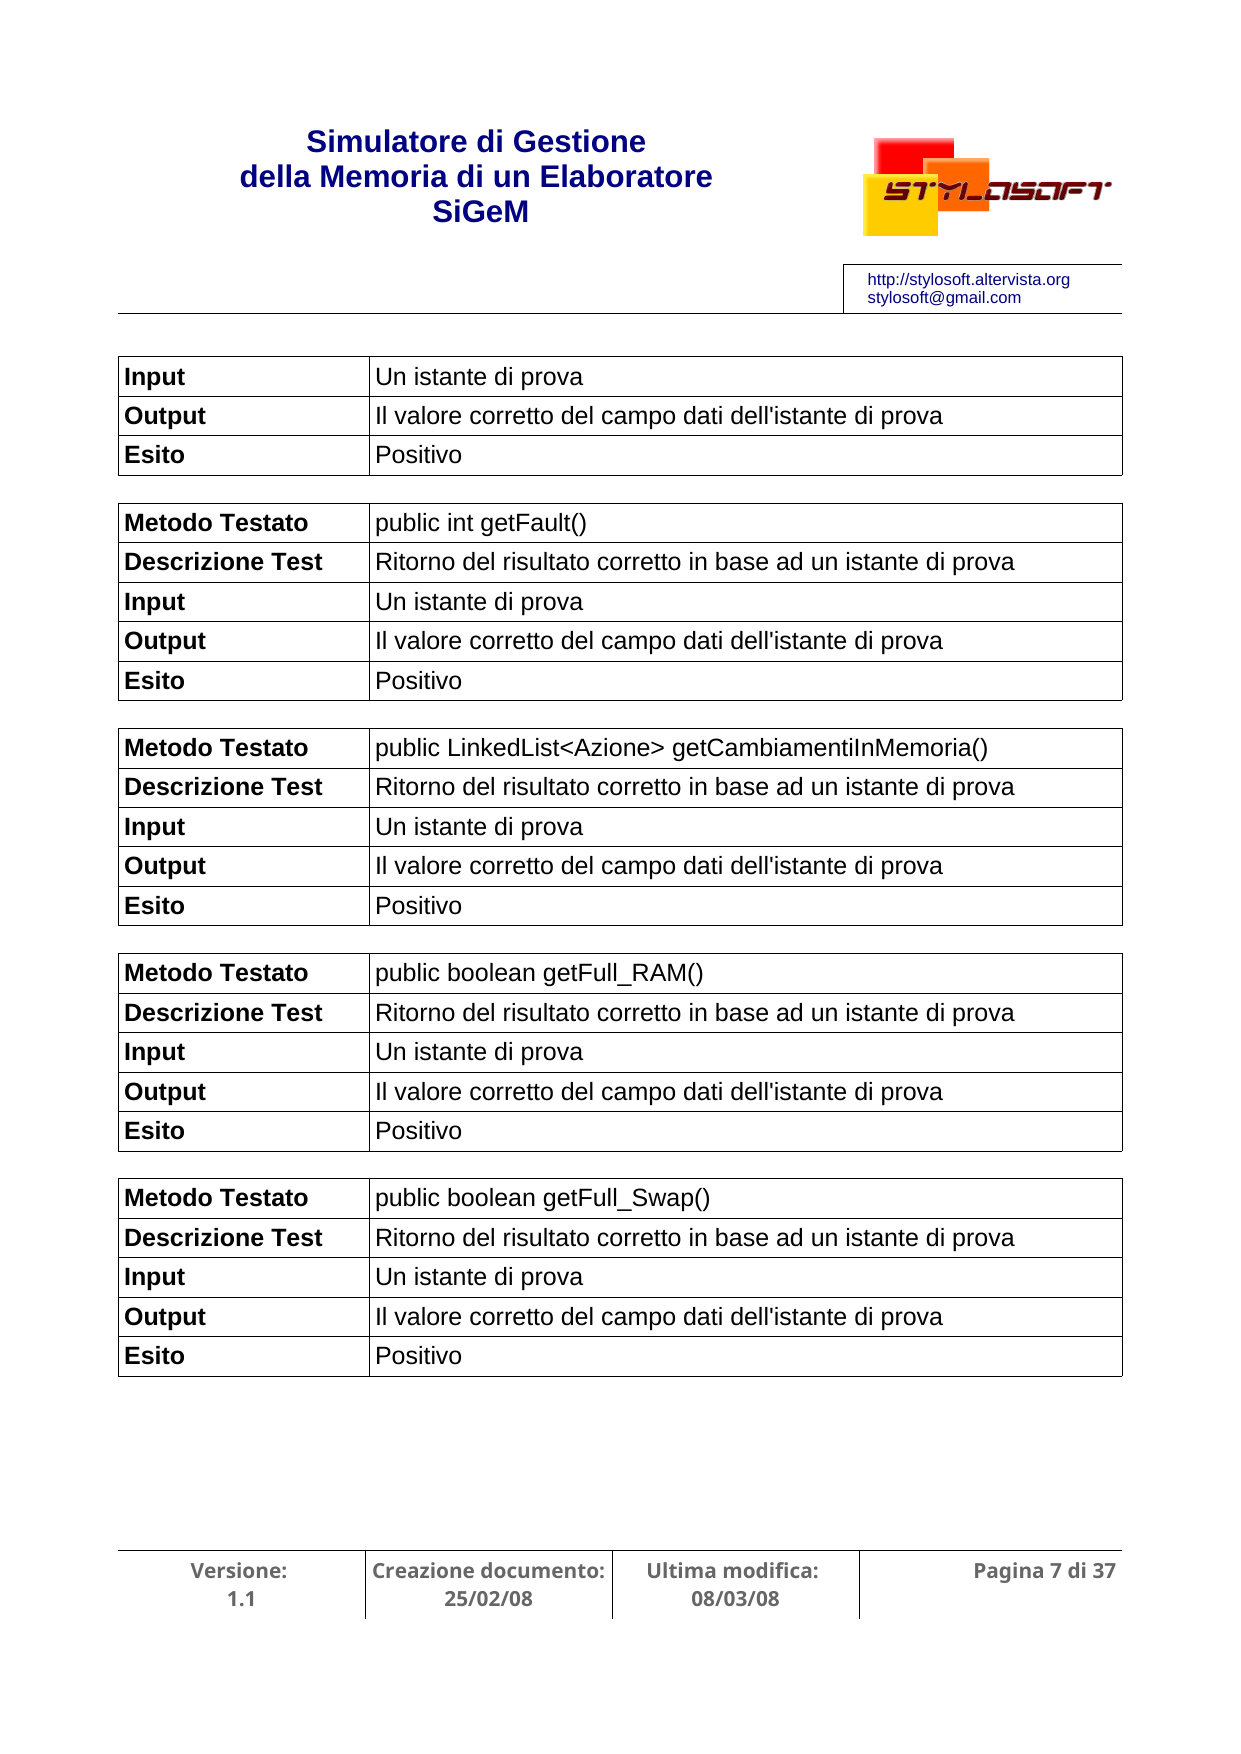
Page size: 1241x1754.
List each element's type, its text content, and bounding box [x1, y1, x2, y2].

table_header public int getFault() [370, 504, 1122, 542]
table_cell Descrizione Test [119, 994, 369, 1032]
table_cell Un istante di prova [370, 583, 1122, 621]
table_cell Positivo [370, 436, 1122, 475]
table_cell Positivo [370, 1337, 1122, 1376]
table_cell Esito [119, 436, 369, 475]
table_header public boolean getFull_RAM() [370, 954, 1122, 993]
table_header Metodo Testato [119, 1179, 369, 1218]
table_cell Il valore corretto del campo dati dell'istante di prova [370, 397, 1122, 435]
table_header Metodo Testato [119, 729, 369, 767]
table_cell Positivo [370, 662, 1122, 700]
table_header public boolean getFull_Swap() [370, 1179, 1122, 1218]
table_cell Il valore corretto del campo dati dell'istante di prova [370, 622, 1122, 661]
table_cell Input [119, 808, 369, 846]
table_cell Output [119, 1298, 369, 1336]
table_header Metodo Testato [119, 954, 369, 993]
table_cell Un istante di prova [370, 808, 1122, 846]
table_cell Output [119, 1073, 369, 1111]
table_cell Il valore corretto del campo dati dell'istante di prova [370, 1298, 1122, 1336]
table_header public LinkedList<Azione> getCambiamentiInMemoria() [370, 729, 1122, 767]
table_cell Positivo [370, 887, 1122, 925]
table_cell Output [119, 847, 369, 886]
table_cell Un istante di prova [370, 1258, 1122, 1297]
table_cell Ritorno del risultato corretto in base ad un istante di prova [370, 769, 1122, 807]
table_cell Esito [119, 662, 369, 700]
table_cell Ritorno del risultato corretto in base ad un istante di prova [370, 1219, 1122, 1257]
table_cell Input [119, 1258, 369, 1297]
table_cell Input [119, 357, 369, 396]
picture [848, 123, 1117, 247]
table_cell Input [119, 583, 369, 621]
table_cell Input [119, 1033, 369, 1072]
table_cell Un istante di prova [370, 357, 1122, 396]
table_cell Positivo [370, 1112, 1122, 1151]
table_cell Descrizione Test [119, 1219, 369, 1257]
table_cell Output [119, 397, 369, 435]
table_cell Un istante di prova [370, 1033, 1122, 1072]
table_cell Il valore corretto del campo dati dell'istante di prova [370, 1073, 1122, 1111]
table_cell Ritorno del risultato corretto in base ad un istante di prova [370, 543, 1122, 582]
table_header Metodo Testato [119, 504, 369, 542]
table_cell Esito [119, 1337, 369, 1376]
table_cell Output [119, 622, 369, 661]
table_cell Esito [119, 887, 369, 925]
table_cell Descrizione Test [119, 769, 369, 807]
table_cell Ritorno del risultato corretto in base ad un istante di prova [370, 994, 1122, 1032]
table_cell Descrizione Test [119, 543, 369, 582]
table_cell Esito [119, 1112, 369, 1151]
table_cell Il valore corretto del campo dati dell'istante di prova [370, 847, 1122, 886]
